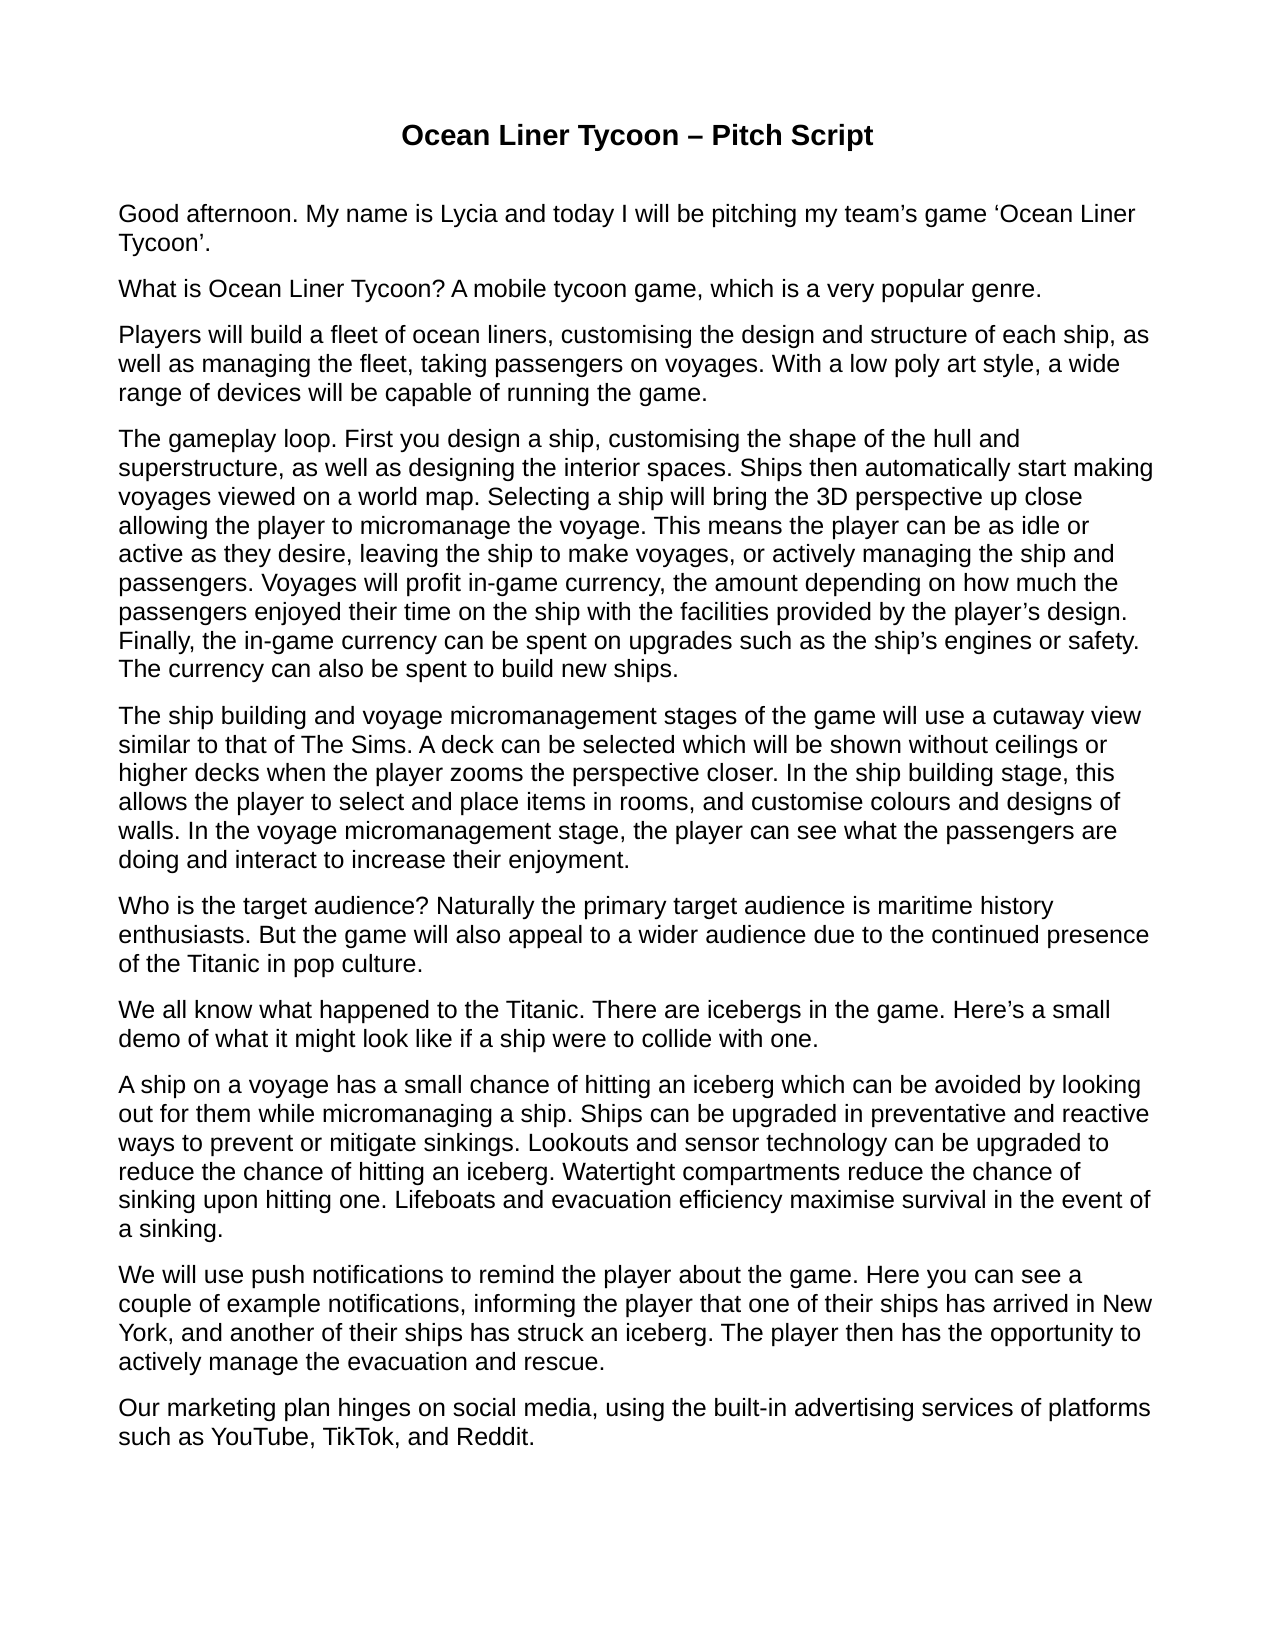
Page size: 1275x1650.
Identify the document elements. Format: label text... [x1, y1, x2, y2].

text What is Ocean Liner Tycoon? A mobile tycoon game, which is a very popular genre. [118, 274, 1157, 303]
text Ocean Liner Tycoon – Pitch Script [118, 118, 1157, 152]
text Who is the target audience? Naturally the primary target audience is maritime history enthusiasts. But the game will also appeal to a wider audience due to the continued presence of the Titanic in pop culture. [118, 891, 1157, 977]
text A ship on a voyage has a small chance of hitting an iceberg which can be avoided by looking out for them while micromanaging a ship. Ships can be upgraded in preventative and reactive ways to prevent or mitigate sinkings. Lookouts and sensor technology can be upgraded to reduce the chance of hitting an iceberg. Watertight compartments reduce the chance of sinking upon hitting one. Lifeboats and evacuation efficiency maximise survival in the event of a sinking. [118, 1070, 1157, 1243]
text The gameplay loop. First you design a ship, customising the shape of the hull and superstructure, as well as designing the interior spaces. Ships then automatically start making voyages viewed on a world map. Selecting a ship will bring the 3D perspective up close allowing the player to micromanage the voyage. This means the player can be as idle or active as they desire, leaving the ship to make voyages, or actively managing the ship and passengers. Voyages will profit in-game currency, the amount depending on how much the passengers enjoyed their time on the ship with the facilities provided by the player’s design. Finally, the in-game currency can be spent on upgrades such as the ship’s engines or safety. The currency can also be spent to build new ships. [118, 424, 1157, 683]
text We all know what happened to the Titanic. There are icebergs in the game. Here’s a small demo of what it might look like if a ship were to collide with one. [118, 995, 1157, 1053]
text The ship building and voyage micromanagement stages of the game will use a cutaway view similar to that of The Sims. A deck can be selected which will be shown without ceilings or higher decks when the player zooms the perspective closer. In the ship building stage, this allows the player to select and place items in rooms, and customise colours and designs of walls. In the voyage micromanagement stage, the player can see what the passengers are doing and interact to increase their enjoyment. [118, 701, 1157, 873]
text Good afternoon. My name is Lycia and today I will be pitching my team’s game ‘Ocean Liner Tycoon’. [118, 199, 1157, 256]
text Our marketing plan hinges on social media, using the built-in advertising services of platforms such as YouTube, TikTok, and Reddit. [118, 1393, 1157, 1451]
text We will use push notifications to remind the player about the game. Here you can see a couple of example notifications, informing the player that one of their ships has arrived in New York, and another of their ships has struck an iceberg. The player then has the opportunity to actively manage the evacuation and rescue. [118, 1261, 1157, 1376]
text Players will build a fleet of ocean liners, customising the design and structure of each ship, as well as managing the fleet, taking passengers on voyages. With a low poly art style, a wide range of devices will be capable of running the game. [118, 321, 1157, 407]
